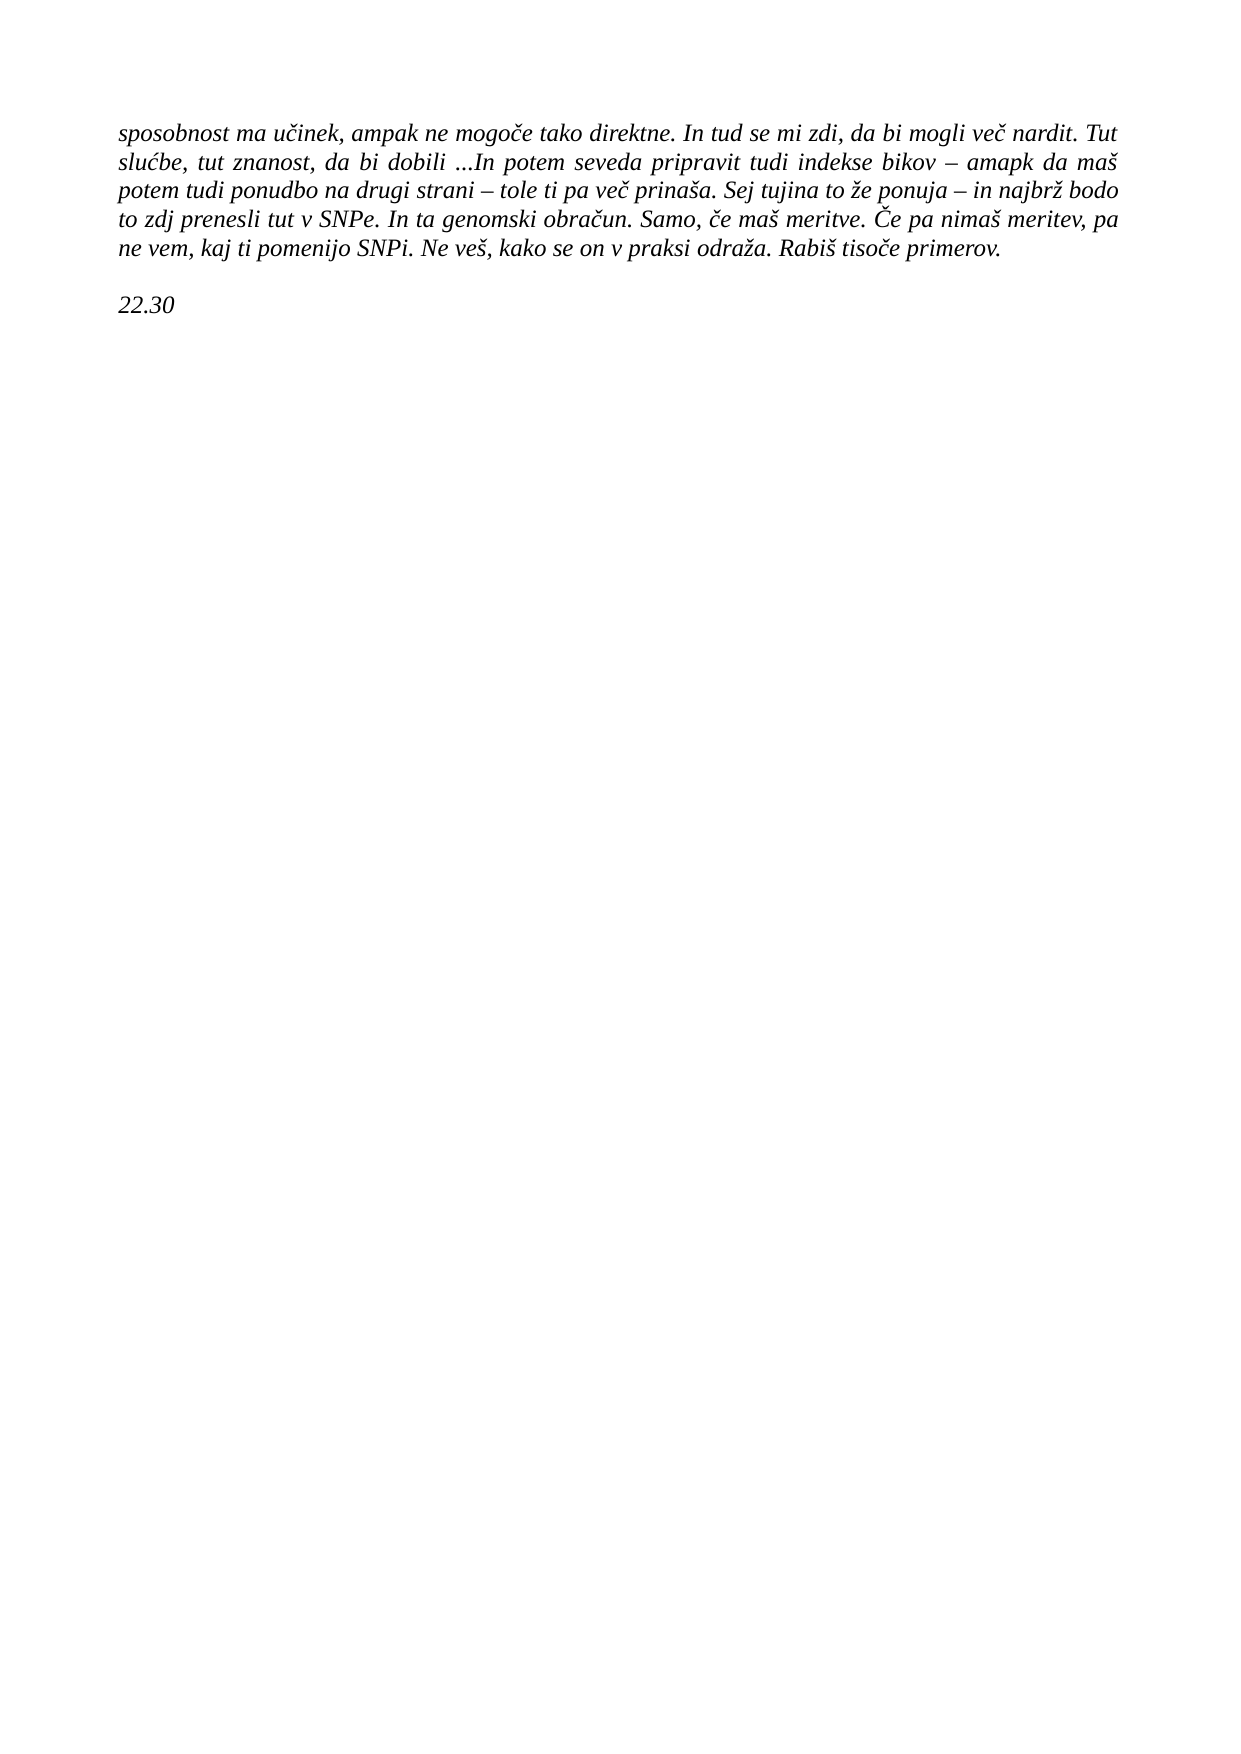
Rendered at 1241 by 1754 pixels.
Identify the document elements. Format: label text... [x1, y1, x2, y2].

text 22.30 [118, 291, 1122, 319]
text sposobnost ma učinek, ampak ne mogoče tako direktne. In tud se mi zdi, da bi mogli več nardit. Tut slućbe, tut znanost, da bi dobili ...In potem seveda pripravit tudi indekse bikov – amapk da maš potem tudi ponudbo na drugi strani – tole ti pa več prinaša. Sej tujina to že ponuja – in najbrž bodo to zdj prenesli tut v SNPe. In ta genomski obračun. Samo, če maš meritve. Če pa nimaš meritev, pa ne vem, kaj ti pomenijo SNPi. Ne veš, kako se on v praksi odraža. Rabiš tisoče primerov. [118, 118, 1122, 262]
